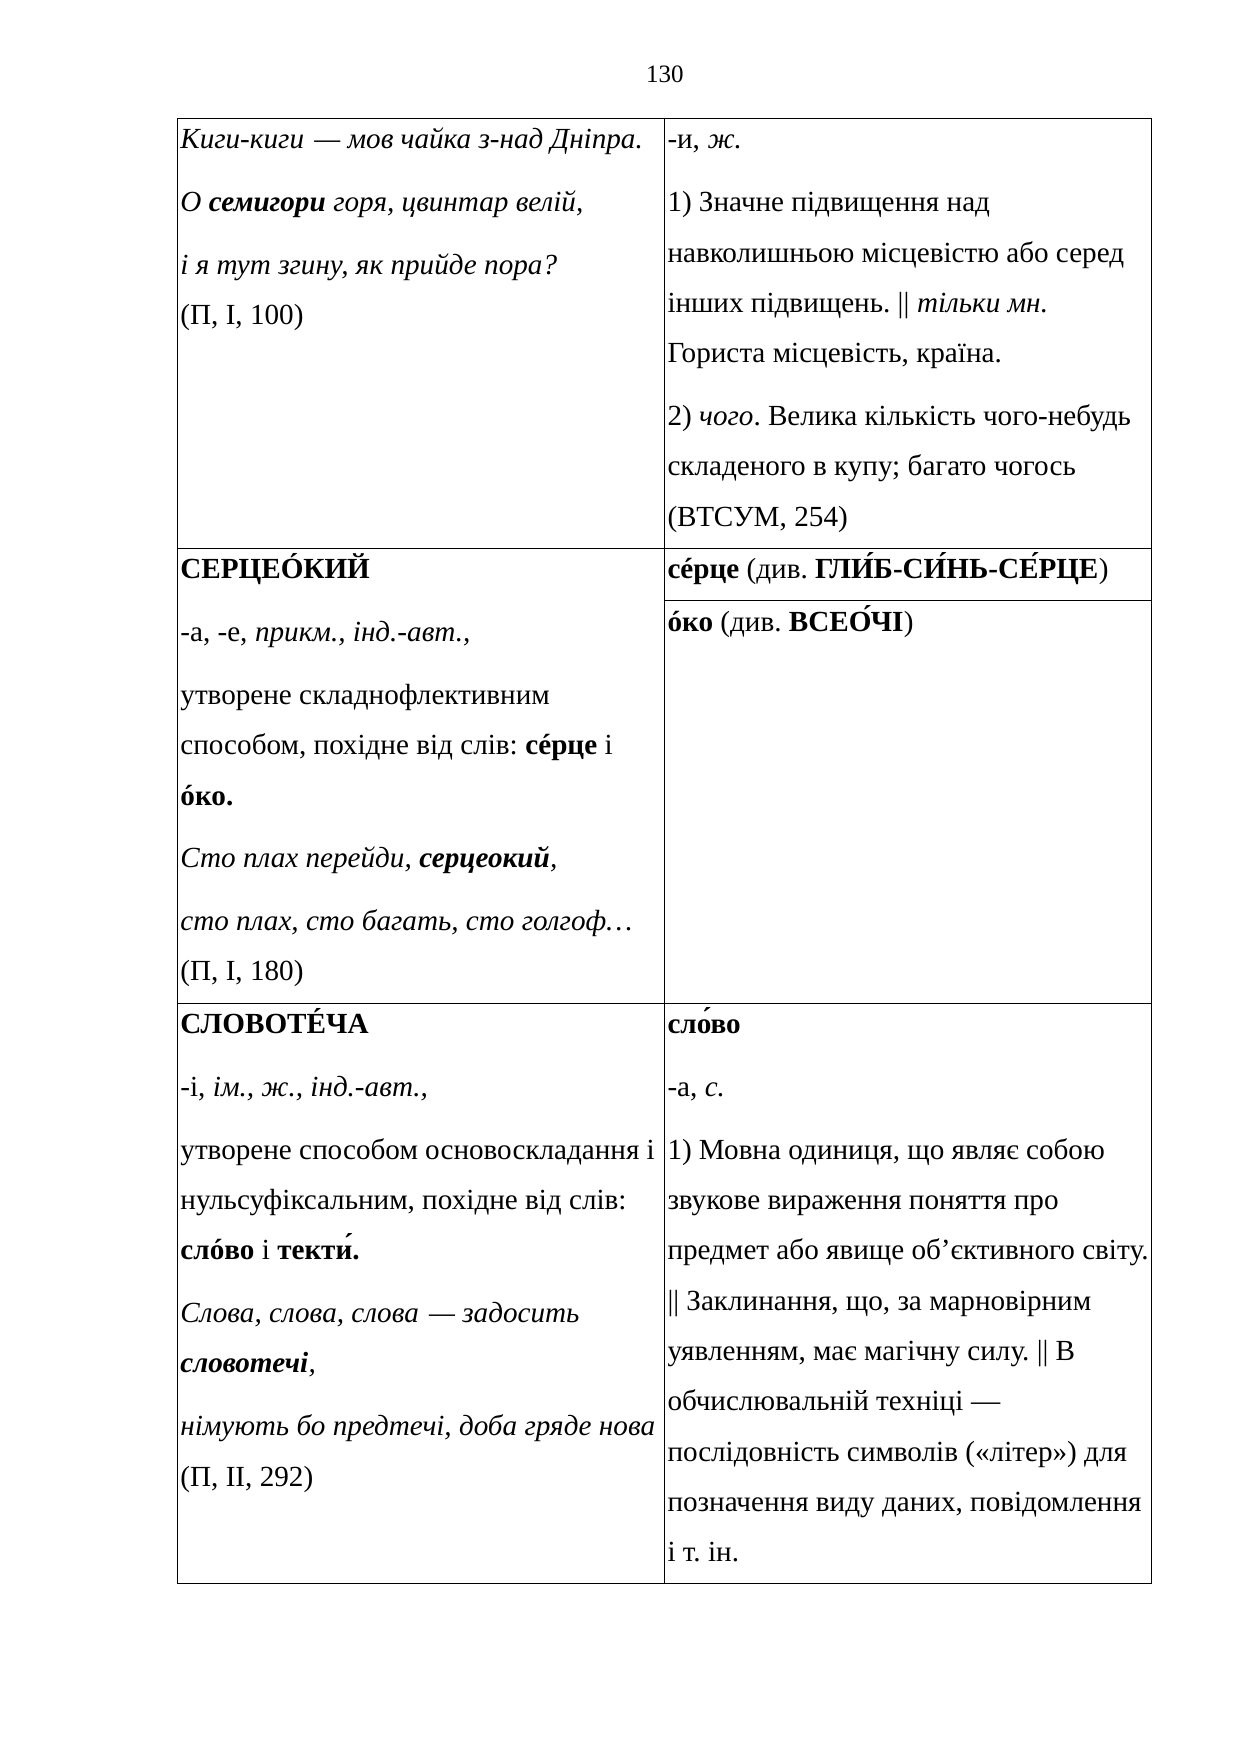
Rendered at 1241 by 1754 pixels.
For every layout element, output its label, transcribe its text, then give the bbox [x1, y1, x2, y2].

table_cell óко (див. ВСЕО́ЧІ) [665, 601, 1151, 1003]
table_cell СЕРЦЕÓКИЙ -а, -е, прикм., інд.-авт., утворене складнофлективним способом, похідне від слів: сéрце і óко. Сто плах перейди, серцеокий, сто плах, сто багать, сто голгоф… (П, І, 180) [178, 549, 664, 1003]
table_cell -и, ж. 1) Значне підвищення над навколишньою місцевістю або серед інших підвищень. || тільки мн. Гориста місцевість, країна. 2) чого. Велика кількість чого-небудь складеного в купу; багато чогось (ВТСУМ, 254) [665, 119, 1151, 548]
table_cell сéрце (див. ГЛИ́Б-СИ́НЬ-СЕ́РЦЕ) [665, 549, 1151, 600]
table_cell СЛОВОТÉЧА -і, ім., ж., інд.-авт., утворене способом основоскладання і нульсуфіксальним, похідне від слів: слóво і текти́. Слова, слова, слова — задосить словотечі, німують бо предтечі, доба гряде нова (П, ІІ, 292) [178, 1004, 664, 1583]
table_cell Киги-киги — мов чайка з-над Дніпра. О семигори горя, цвинтар велій, і я тут згину, як прийде пора? (П, І, 100) [178, 119, 664, 548]
table_cell сло́во -а, с. 1) Мовна одиниця, що являє собою звукове вираження поняття про предмет або явище об’єктивного світу. || Заклинання, що, за марновірним уявленням, має магічну силу. || В обчислювальній техніці — послідовність символів («літер») для позначення виду даних, повідомлення і т. ін. [665, 1004, 1151, 1583]
